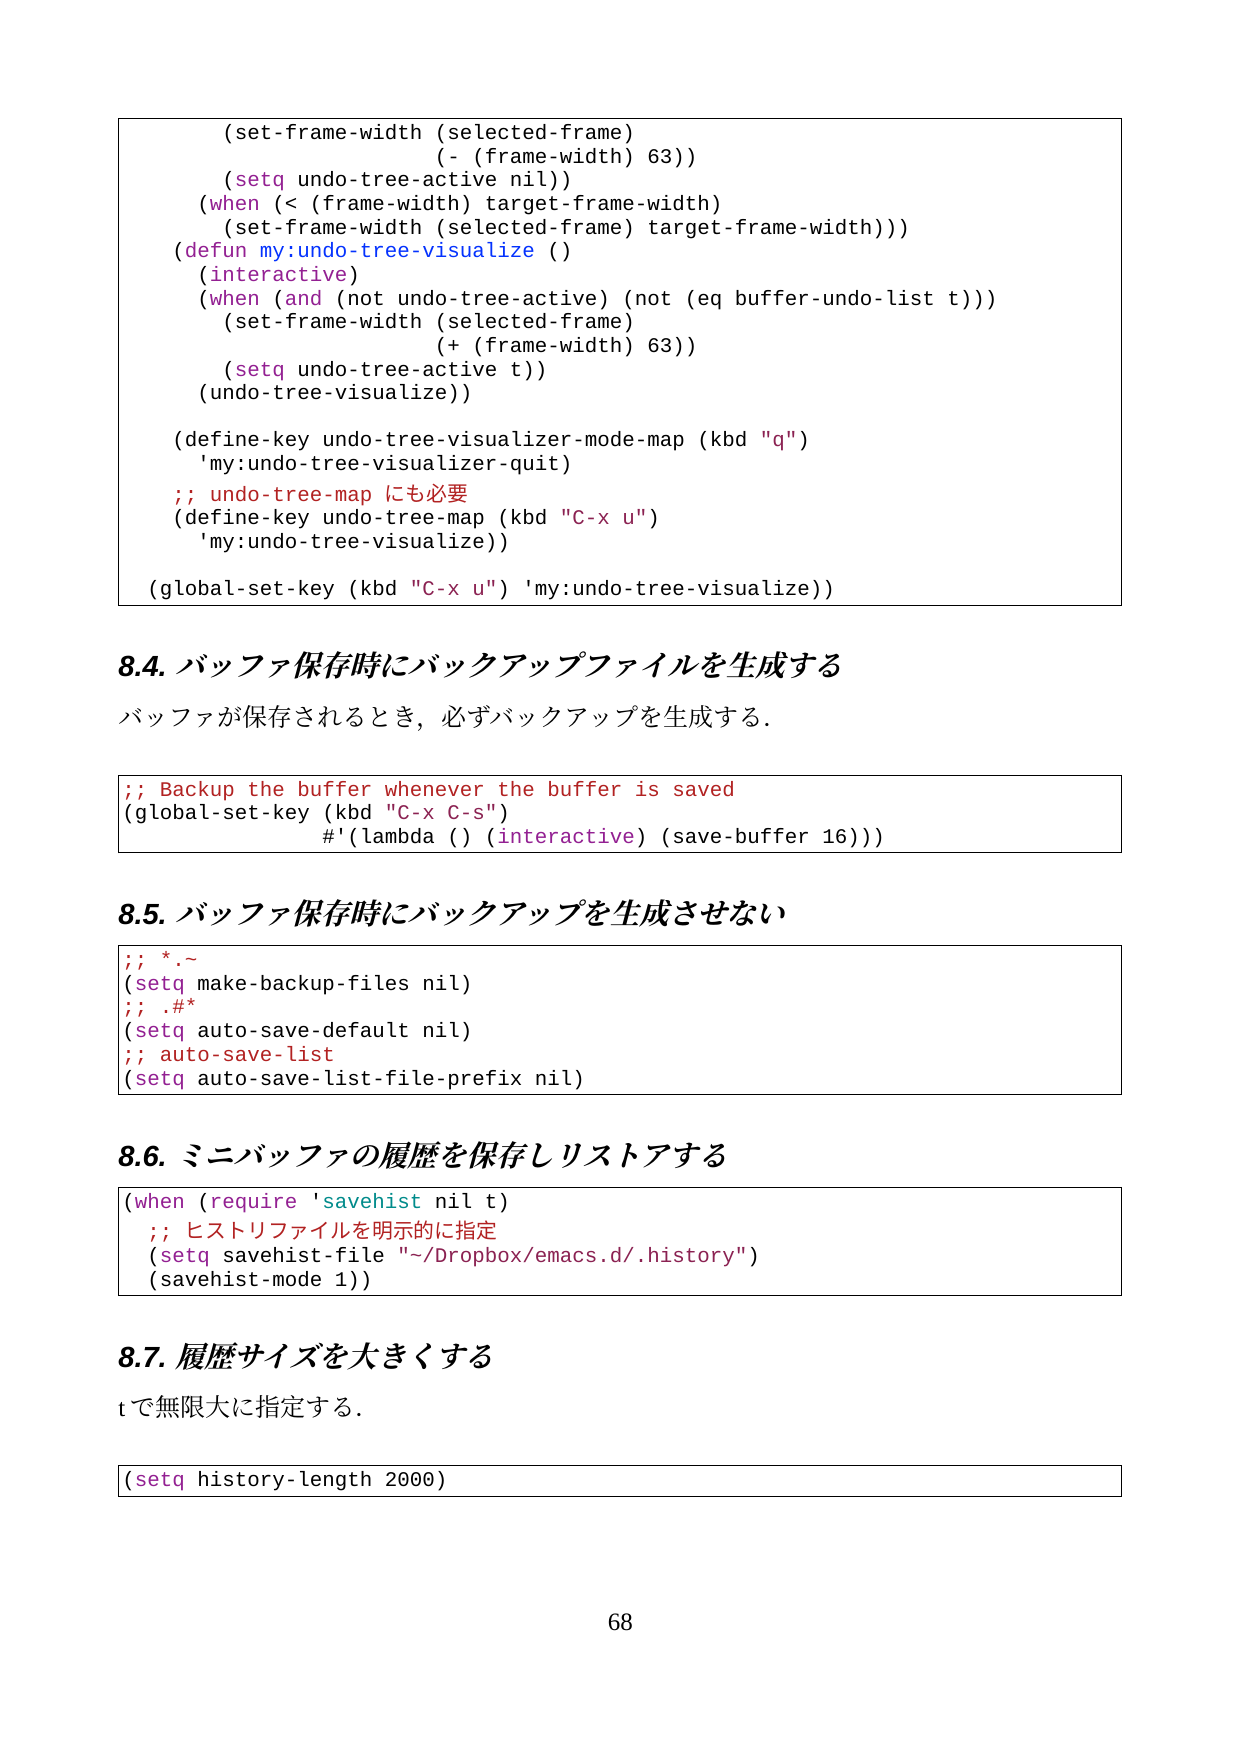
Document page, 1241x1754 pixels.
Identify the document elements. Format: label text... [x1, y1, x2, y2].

text (- (frame-width) 63)) [119, 142, 1121, 165]
subtitle バッファ保存時にバックアップファイルを生成する [118, 643, 1122, 685]
text (setq savehist-file "~/Dropbox/emacs.d/.history") [119, 1241, 1121, 1264]
subtitle 履歴サイズを大きくする [118, 1333, 1122, 1375]
text 'my:undo-tree-visualizer-quit) [119, 449, 1121, 473]
subtitle バッファ保存時にバックアップを生成させない [118, 891, 1122, 933]
text 'my:undo-tree-visualize)) [119, 527, 1121, 551]
text (setq auto-save-default nil) [119, 1016, 1121, 1040]
subtitle ミニバッファの履歴を保存しリストアする [118, 1132, 1122, 1174]
text (define-key undo-tree-visualizer-mode-map (kbd "q") [119, 426, 1121, 449]
text (setq undo-tree-active nil)) [119, 165, 1121, 189]
text (+ (frame-width) 63)) [119, 331, 1121, 354]
text (setq history-length 2000) [119, 1466, 1121, 1496]
text (set-frame-width (selected-frame) [119, 119, 1121, 142]
text (setq make-backup-files nil) [119, 969, 1121, 993]
text #'(lambda () (interactive) (save-buffer 16))) [119, 822, 1121, 852]
text バッファが保存されるとき，必ずバックアップを生成する． [118, 697, 1122, 762]
text (global-set-key (kbd "C-x u") 'my:undo-tree-visualize)) [119, 574, 1121, 605]
text (set-frame-width (selected-frame) target-frame-width))) [119, 213, 1121, 236]
text (global-set-key (kbd "C-x C-s") [119, 798, 1121, 822]
text ;; auto-save-list [119, 1040, 1121, 1063]
text (define-key undo-tree-map (kbd "C-x u") [119, 503, 1121, 527]
text (setq undo-tree-active t)) [119, 354, 1121, 378]
text (setq auto-save-list-file-prefix nil) [119, 1063, 1121, 1094]
text ;; Backup the buffer whenever the buffer is saved [119, 776, 1121, 798]
text (undo-tree-visualize)) [119, 378, 1121, 402]
text ;; ヒストリファイルを明示的に指定 [119, 1211, 1121, 1241]
text tで無限大に指定する． [118, 1388, 1122, 1453]
text (set-frame-width (selected-frame) [119, 307, 1121, 331]
text (interactive) [119, 260, 1121, 284]
text (defun my:undo-tree-visualize () [119, 236, 1121, 260]
text ;; undo-tree-map にも必要 [119, 473, 1121, 503]
text (when (and (not undo-tree-active) (not (eq buffer-undo-list t))) [119, 284, 1121, 307]
text ;; *.~ [119, 946, 1121, 969]
text (when (require 'savehist nil t) [119, 1188, 1121, 1211]
text (when (< (frame-width) target-frame-width) [119, 189, 1121, 213]
text ;; .#* [119, 993, 1121, 1016]
text (savehist-mode 1)) [119, 1264, 1121, 1295]
